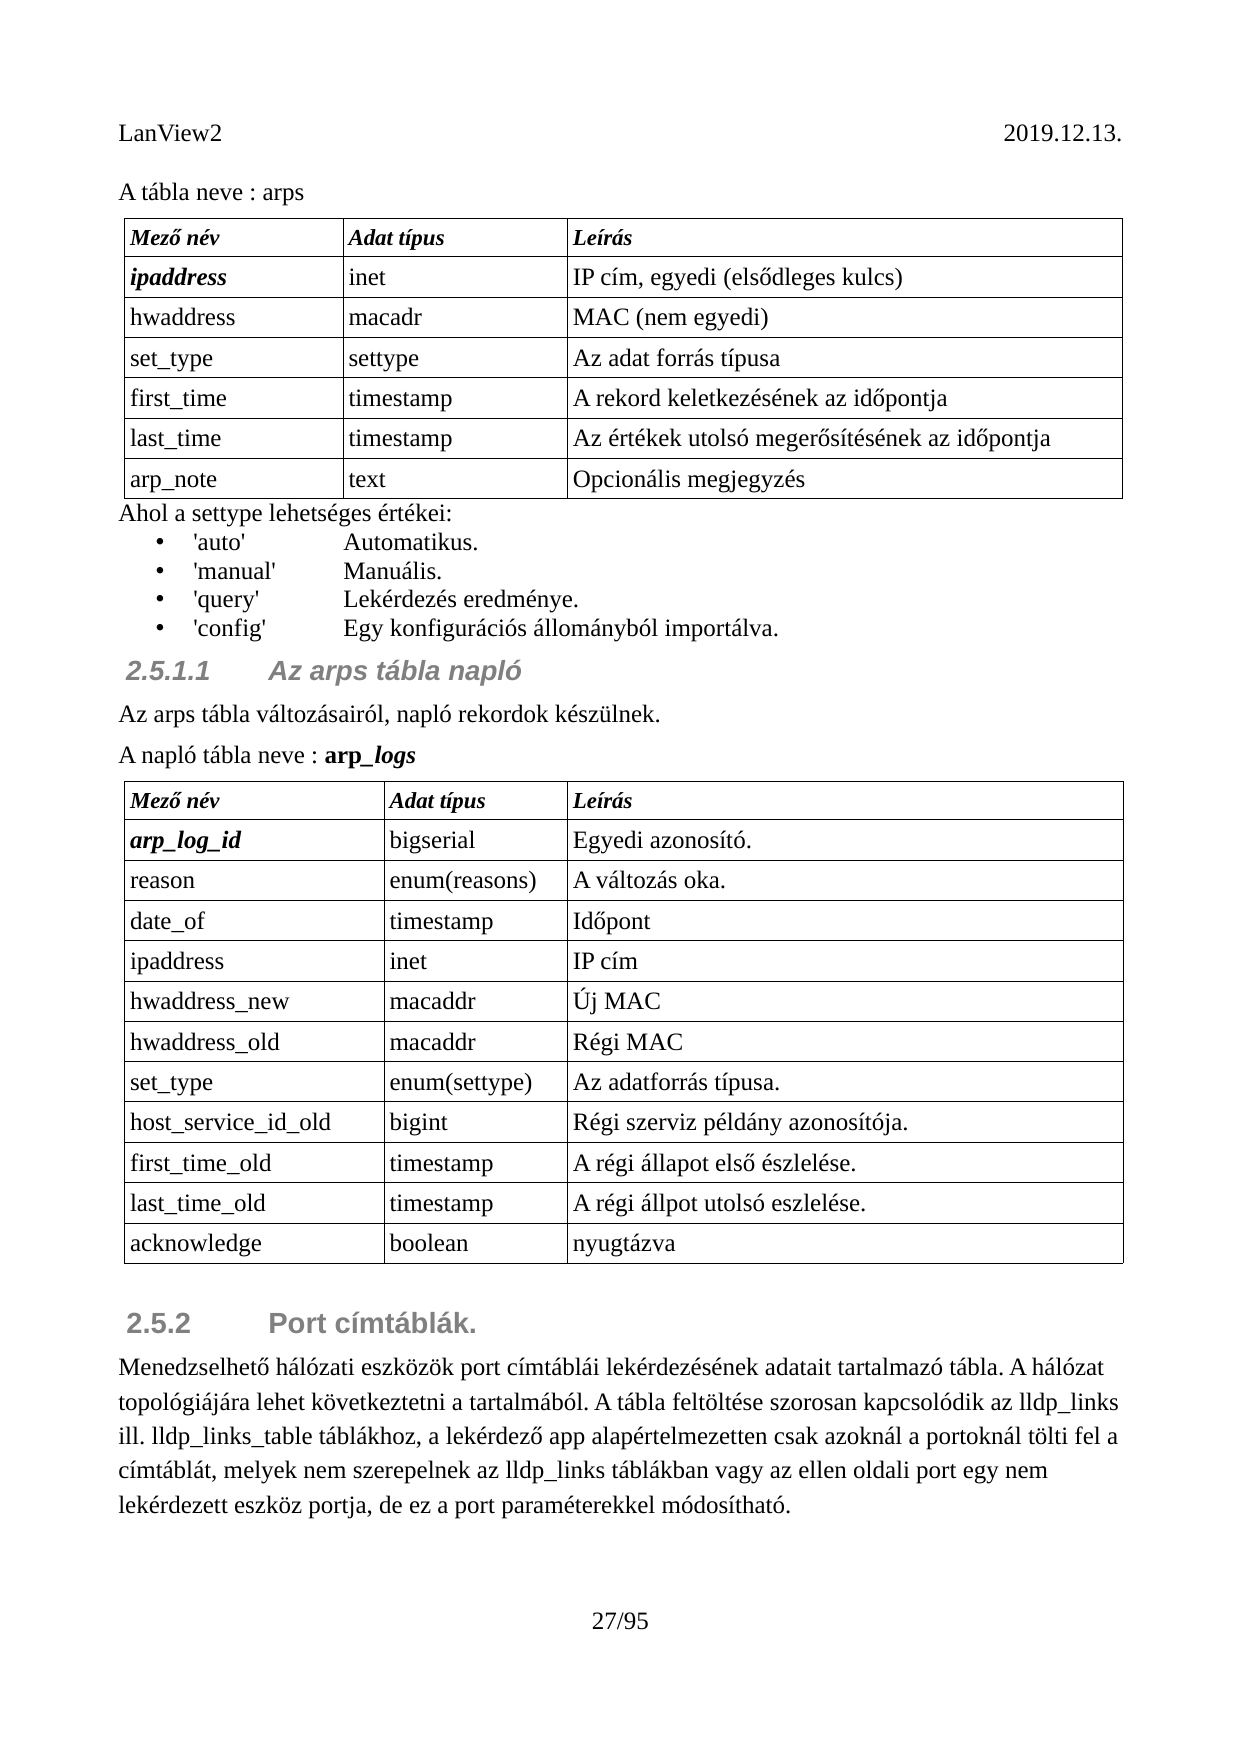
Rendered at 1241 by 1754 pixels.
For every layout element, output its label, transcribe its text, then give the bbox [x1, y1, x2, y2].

table_cell bigint [385, 1102, 567, 1142]
table_cell IP cím, egyedi (elsődleges kulcs) [568, 257, 1122, 297]
table_cell text [344, 459, 567, 498]
table_cell A régi állapot első észlelése. [568, 1143, 1123, 1182]
table_cell Opcionális megjegyzés [568, 459, 1122, 498]
table_cell Az adatforrás típusa. [568, 1062, 1123, 1101]
list 'manual' Manuális. [156, 556, 1122, 584]
table_cell acknowledge [125, 1224, 384, 1263]
table_header Leírás [568, 782, 1123, 819]
table_cell set_type [125, 338, 343, 377]
table_cell nyugtázva [568, 1224, 1123, 1263]
table_cell enum(settype) [385, 1062, 567, 1101]
table_cell arp_note [125, 459, 343, 498]
table_cell last_time [125, 419, 343, 458]
table_cell set_type [125, 1062, 384, 1101]
text A tábla neve : arps [118, 177, 1122, 206]
table_cell enum(reasons) [385, 861, 567, 900]
table_cell A rekord keletkezésének az időpontja [568, 378, 1122, 417]
table_cell bigserial [385, 820, 567, 859]
text A napló tábla neve : arp_logs [118, 740, 1122, 769]
table_header Mező név [125, 219, 343, 256]
table_cell arp_log_id [125, 820, 384, 859]
list 'config' Egy konfigurációs állományból importálva. [156, 613, 1122, 642]
table_cell Az adat forrás típusa [568, 338, 1122, 377]
table_cell Időpont [568, 901, 1123, 940]
table_cell first_time [125, 378, 343, 417]
table_cell hwaddress_old [125, 1022, 384, 1061]
table_header Mező név [125, 782, 384, 819]
table_cell timestamp [385, 1183, 567, 1222]
table_cell macaddr [385, 982, 567, 1021]
table_cell Régi MAC [568, 1022, 1123, 1061]
table_header Leírás [568, 219, 1122, 256]
list 'auto' Automatikus. [156, 527, 1122, 556]
table_cell host_service_id_old [125, 1102, 384, 1142]
table_cell ipaddress [125, 257, 343, 297]
table_cell macaddr [385, 1022, 567, 1061]
table_cell Új MAC [568, 982, 1123, 1021]
table_cell Régi szerviz példány azonosítója. [568, 1102, 1123, 1142]
table_cell timestamp [344, 419, 567, 458]
table_header Adat típus [385, 782, 567, 819]
text Ahol a settype lehetséges értékei: [118, 498, 1122, 527]
table_cell first_time_old [125, 1143, 384, 1182]
table_header Adat típus [344, 219, 567, 256]
table_cell boolean [385, 1224, 567, 1263]
subtitle Port címtáblák. [118, 1306, 1122, 1340]
table_cell settype [344, 338, 567, 377]
table_cell inet [344, 257, 567, 297]
table_cell Egyedi azonosító. [568, 820, 1123, 859]
table_cell A régi állpot utolsó eszlelése. [568, 1183, 1123, 1222]
table_cell A változás oka. [568, 861, 1123, 900]
table_cell timestamp [344, 378, 567, 417]
table_cell IP cím [568, 941, 1123, 981]
table_cell hwaddress_new [125, 982, 384, 1021]
table_cell macadr [344, 298, 567, 337]
table_cell MAC (nem egyedi) [568, 298, 1122, 337]
table_cell reason [125, 861, 384, 900]
table_cell timestamp [385, 901, 567, 940]
table_cell last_time_old [125, 1183, 384, 1222]
text Menedzselhető hálózati eszközök port címtáblái lekérdezésének adatait tartalmazó tábla. A hálózat topológiájára lehet következtetni a tartalmából. A tábla feltöltése szorosan kapcsolódik az lldp_links ill. lldp_links_table táblákhoz, a lekérdező app alapértelmezetten csak azoknál a portoknál tölti fel a címtáblát, melyek nem szerepelnek az lldp_links táblákban vagy az ellen oldali port egy nem lekérdezett eszköz portja, de ez a port paraméterekkel módosítható. [118, 1352, 1122, 1519]
subtitle Az arps tábla napló [118, 654, 1122, 686]
table_cell inet [385, 941, 567, 981]
table_cell hwaddress [125, 298, 343, 337]
list 'query' Lekérdezés eredménye. [156, 584, 1122, 613]
table_cell ipaddress [125, 941, 384, 981]
text Az arps tábla változásairól, napló rekordok készülnek. [118, 699, 1122, 728]
table_cell Az értékek utolsó megerősítésének az időpontja [568, 419, 1122, 458]
table_cell timestamp [385, 1143, 567, 1182]
table_cell date_of [125, 901, 384, 940]
